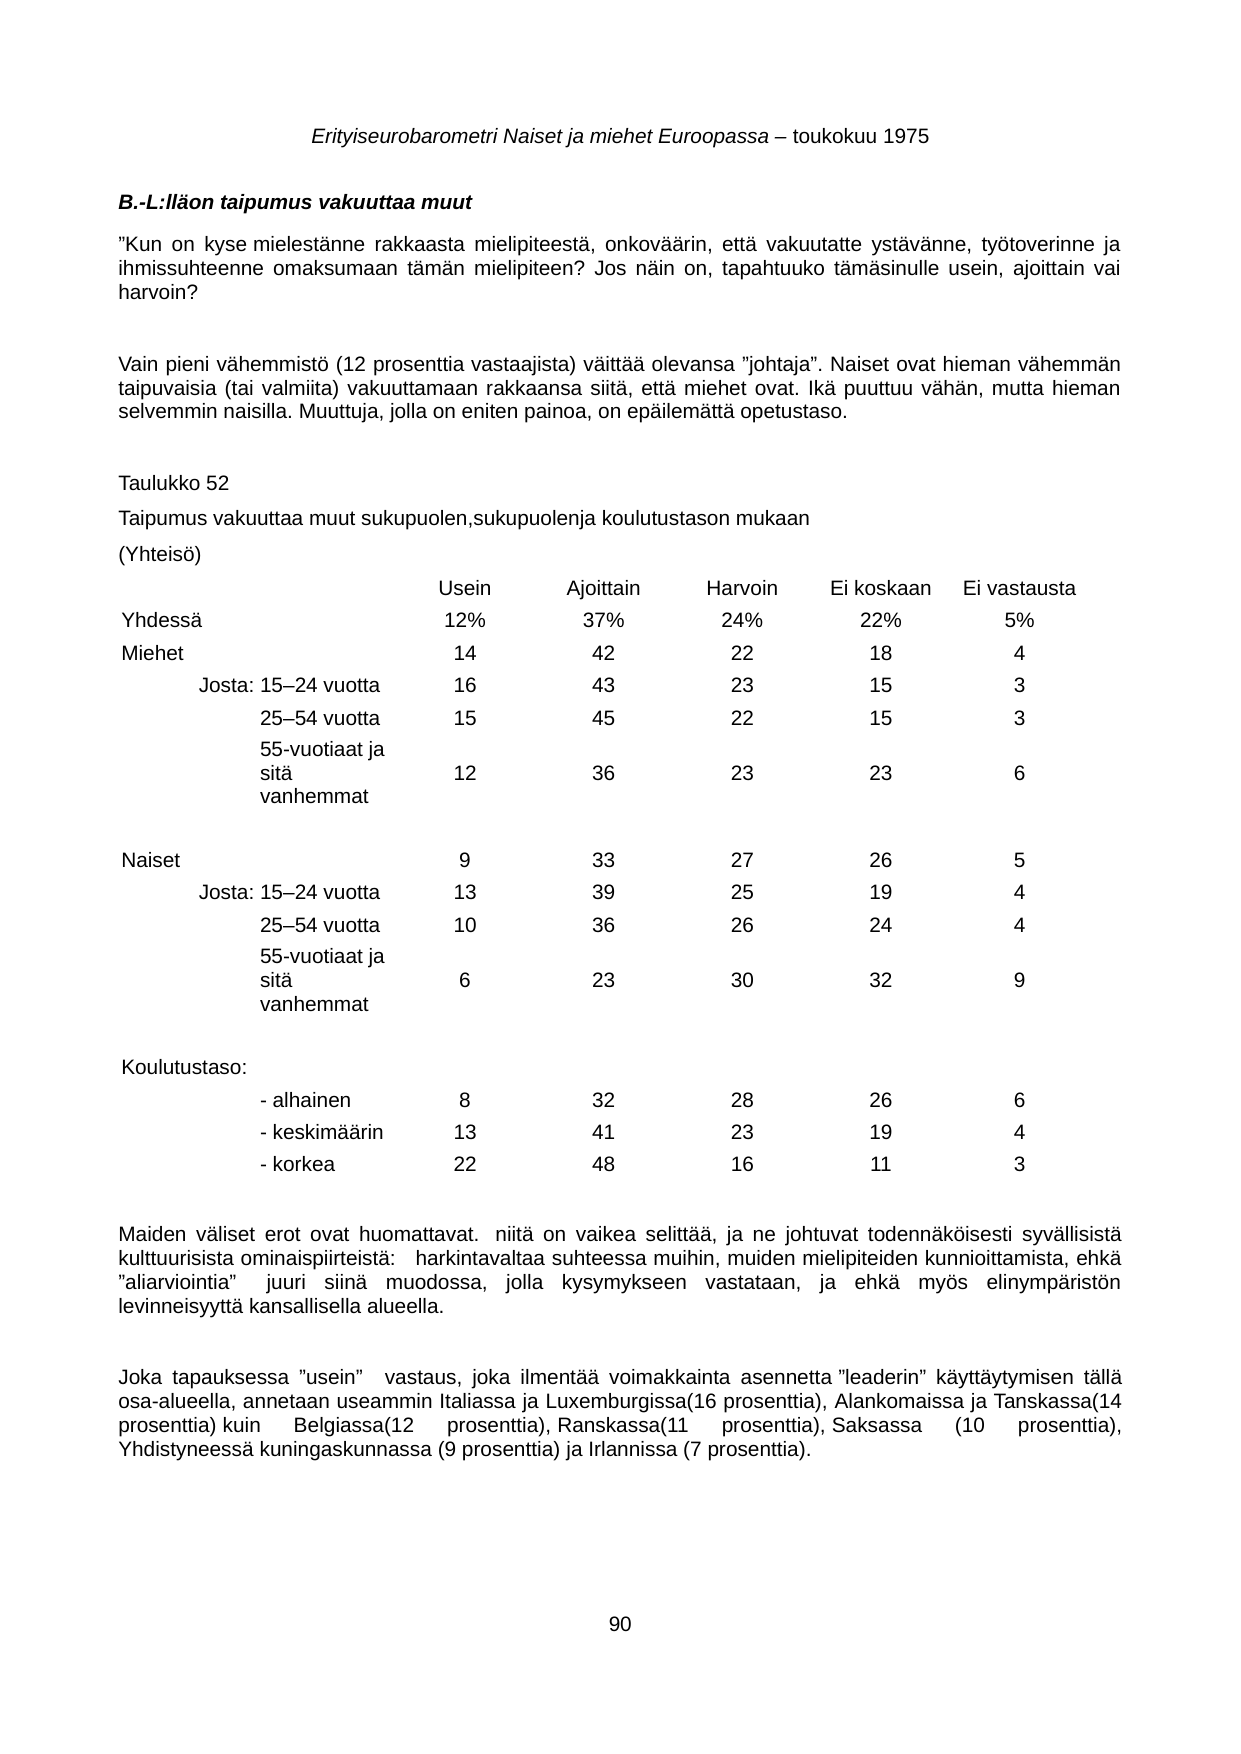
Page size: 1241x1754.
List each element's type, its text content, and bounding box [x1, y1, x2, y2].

text (Yhteisö) [118, 542, 1122, 566]
table_cell 5% [950, 604, 1089, 636]
table_cell 43 [534, 669, 673, 701]
table_cell [118, 1083, 257, 1116]
table_cell 39 [534, 876, 673, 908]
table_cell Josta: [118, 876, 257, 908]
table_cell [950, 1019, 1089, 1051]
table_cell 23 [673, 734, 811, 811]
table_header Harvoin [673, 572, 811, 604]
table_cell 5 [950, 844, 1089, 876]
table_cell [257, 636, 395, 669]
table_cell 3 [950, 701, 1089, 733]
table_cell 42 [534, 636, 673, 669]
table_header Ajoittain [534, 572, 673, 604]
table_cell 23 [673, 1116, 811, 1148]
table_cell [534, 1019, 673, 1051]
table_cell 3 [950, 669, 1089, 701]
table_cell - keskimäärin [257, 1116, 395, 1148]
text Maiden väliset erot ovat huomattavat. niitä on vaikea selittää, ja ne johtuvat todennäköisesti syvällisistä kulttuurisista ominaispiirteistä: harkintavaltaa suhteessa muihin, muiden mielipiteiden kunnioittamista, ehkä ”aliarviointia” juuri siinä muodossa, jolla kysymykseen vastataan, ja ehkä myös elinympäristön levinneisyyttä kansallisella alueella. [118, 1222, 1122, 1318]
table_cell [118, 1116, 257, 1148]
table_cell [673, 1051, 811, 1083]
table_cell 9 [395, 844, 534, 876]
table_cell [811, 1019, 950, 1051]
table_cell 32 [811, 941, 950, 1018]
table_cell [118, 811, 257, 844]
table_cell 6 [950, 734, 1089, 811]
table_cell Miehet [118, 636, 257, 669]
table_cell [673, 1019, 811, 1051]
table_cell 15 [395, 701, 534, 733]
table_cell 4 [950, 876, 1089, 908]
table_cell 13 [395, 876, 534, 908]
text Joka tapauksessa ”usein” vastaus, joka ilmentää voimakkainta asennetta ”leaderin” käyttäytymisen tällä osa-alueella, annetaan useammin Italiassa ja Luxemburgissa(16 prosenttia), Alankomaissa ja Tanskassa(14 prosenttia) kuin Belgiassa(12 prosenttia), Ranskassa(11 prosenttia), Saksassa (10 prosenttia), Yhdistyneessä kuningaskunnassa (9 prosenttia) ja Irlannissa (7 prosenttia). [118, 1365, 1122, 1461]
table_cell Josta: [118, 669, 257, 701]
table_cell [257, 844, 395, 876]
table_cell [118, 1148, 257, 1181]
table_cell 15–24 vuotta [257, 669, 395, 701]
table_cell 33 [534, 844, 673, 876]
table_cell 8 [395, 1083, 534, 1116]
table_cell 36 [534, 734, 673, 811]
table_cell 4 [950, 909, 1089, 941]
table_cell 15 [811, 669, 950, 701]
table_cell 25–54 vuotta [257, 701, 395, 733]
text Taulukko 52 [118, 471, 1122, 494]
table_cell [118, 941, 257, 1018]
table_cell 16 [673, 1148, 811, 1181]
table_cell [118, 734, 257, 811]
table_cell - alhainen [257, 1083, 395, 1116]
table_cell [673, 811, 811, 844]
table_cell 24% [673, 604, 811, 636]
text Taipumus vakuuttaa muut sukupuolen,sukupuolenja koulutustason mukaan [118, 506, 1122, 530]
table_cell 10 [395, 909, 534, 941]
table_cell Koulutustaso: [118, 1051, 395, 1083]
table_cell 45 [534, 701, 673, 733]
table_cell Yhdessä [118, 604, 257, 636]
text ”Kun on kyse mielestänne rakkaasta mielipiteestä, onkoväärin, että vakuutatte ystävänne, työtoverinne ja ihmissuhteenne omaksumaan tämän mielipiteen? Jos näin on, tapahtuuko tämäsinulle usein, ajoittain vai harvoin? [118, 232, 1122, 304]
table_cell 11 [811, 1148, 950, 1181]
table_cell 25–54 vuotta [257, 909, 395, 941]
table_cell 22% [811, 604, 950, 636]
table_cell 26 [811, 844, 950, 876]
table_cell 22 [673, 636, 811, 669]
table_cell 30 [673, 941, 811, 1018]
table_cell 4 [950, 1116, 1089, 1148]
table_cell 28 [673, 1083, 811, 1116]
table_cell 12% [395, 604, 534, 636]
table_header Ei koskaan [811, 572, 950, 604]
table_cell [811, 811, 950, 844]
table_cell 36 [534, 909, 673, 941]
table_cell 15 [811, 701, 950, 733]
table_cell [118, 909, 257, 941]
table_cell [534, 1051, 673, 1083]
table_cell 14 [395, 636, 534, 669]
table_cell [257, 811, 395, 844]
table_cell 26 [673, 909, 811, 941]
table_header Ei vastausta [950, 572, 1089, 604]
table_cell [257, 604, 395, 636]
table_cell 25 [673, 876, 811, 908]
text Vain pieni vähemmistö (12 prosenttia vastaajista) väittää olevansa ”johtaja”. Naiset ovat hieman vähemmän taipuvaisia (tai valmiita) vakuuttamaan rakkaansa siitä, että miehet ovat. Ikä puuttuu vähän, mutta hieman selvemmin naisilla. Muuttuja, jolla on eniten painoa, on epäilemättä opetustaso. [118, 351, 1122, 423]
table_cell 23 [811, 734, 950, 811]
table_cell [811, 1051, 950, 1083]
table_cell 4 [950, 636, 1089, 669]
table_cell 9 [950, 941, 1089, 1018]
table_cell [950, 811, 1089, 844]
table_cell 55-vuotiaat ja sitä vanhemmat [257, 941, 395, 1018]
table_cell 23 [673, 669, 811, 701]
table_cell 6 [395, 941, 534, 1018]
table_cell 41 [534, 1116, 673, 1148]
table_cell 26 [811, 1083, 950, 1116]
table_cell 15–24 vuotta [257, 876, 395, 908]
table_cell 37% [534, 604, 673, 636]
table_cell [950, 1051, 1089, 1083]
subtitle B.-L:lläon taipumus vakuuttaa muut [118, 190, 1122, 214]
table_cell Naiset [118, 844, 257, 876]
table_cell 23 [534, 941, 673, 1018]
table_cell 16 [395, 669, 534, 701]
table_header [118, 572, 257, 604]
table_cell - korkea [257, 1148, 395, 1181]
table_cell [395, 1051, 534, 1083]
table_cell 22 [395, 1148, 534, 1181]
table_cell [395, 811, 534, 844]
table_cell [395, 1019, 534, 1051]
table_header Usein [395, 572, 534, 604]
table_cell [534, 811, 673, 844]
table_cell 55-vuotiaat ja sitä vanhemmat [257, 734, 395, 811]
table_cell [118, 1019, 257, 1051]
table_cell 6 [950, 1083, 1089, 1116]
table_cell 24 [811, 909, 950, 941]
table_cell [118, 701, 257, 733]
table_cell 3 [950, 1148, 1089, 1181]
table_cell [257, 1019, 395, 1051]
table_cell 22 [673, 701, 811, 733]
table_cell 32 [534, 1083, 673, 1116]
table_header [257, 572, 395, 604]
table_cell 19 [811, 876, 950, 908]
table_cell 27 [673, 844, 811, 876]
table_cell 12 [395, 734, 534, 811]
table_cell 48 [534, 1148, 673, 1181]
table_cell 13 [395, 1116, 534, 1148]
table_cell 19 [811, 1116, 950, 1148]
table_cell 18 [811, 636, 950, 669]
